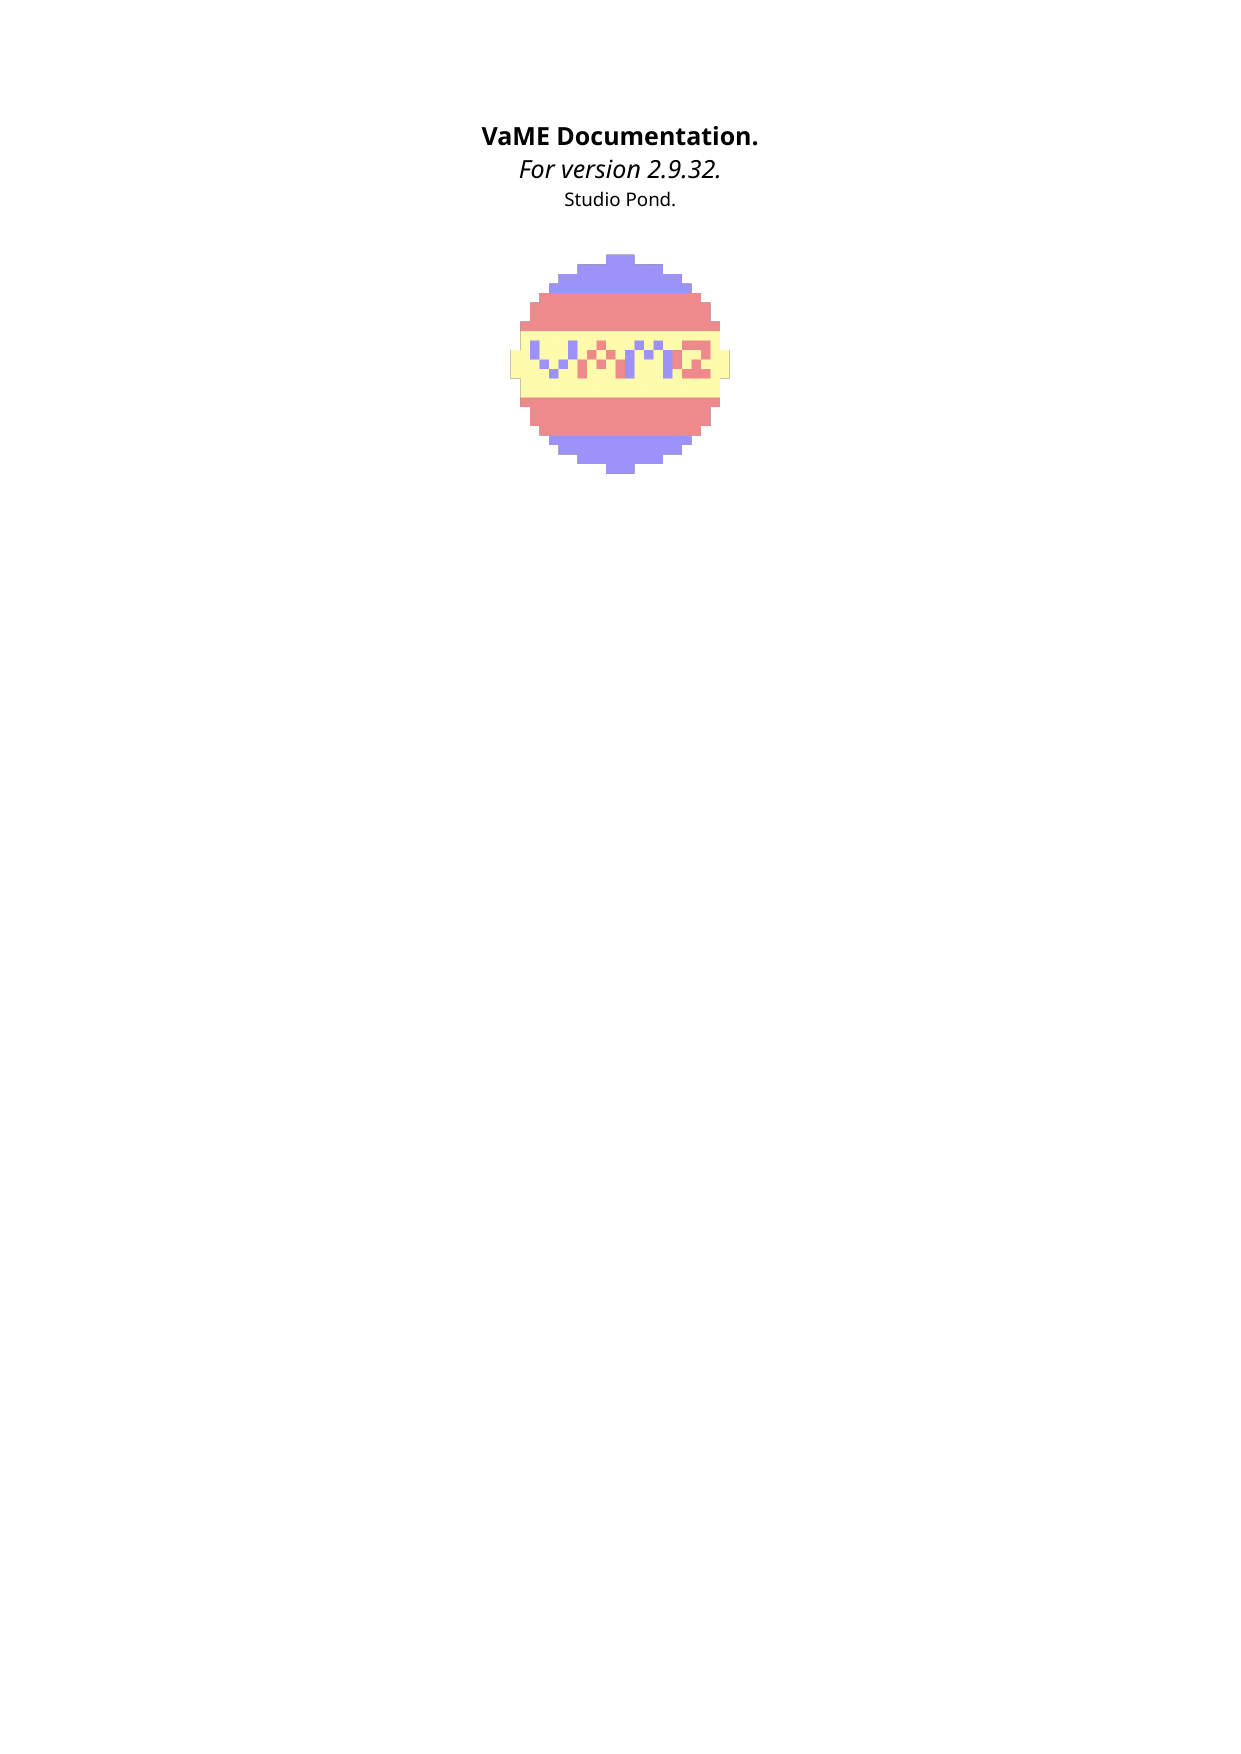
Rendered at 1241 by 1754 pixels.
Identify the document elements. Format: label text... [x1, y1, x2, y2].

text VaME Documentation. [118, 118, 1122, 152]
text Studio Pond. [118, 186, 1122, 212]
text For version 2.9.32. [118, 152, 1122, 186]
picture [501, 245, 739, 483]
